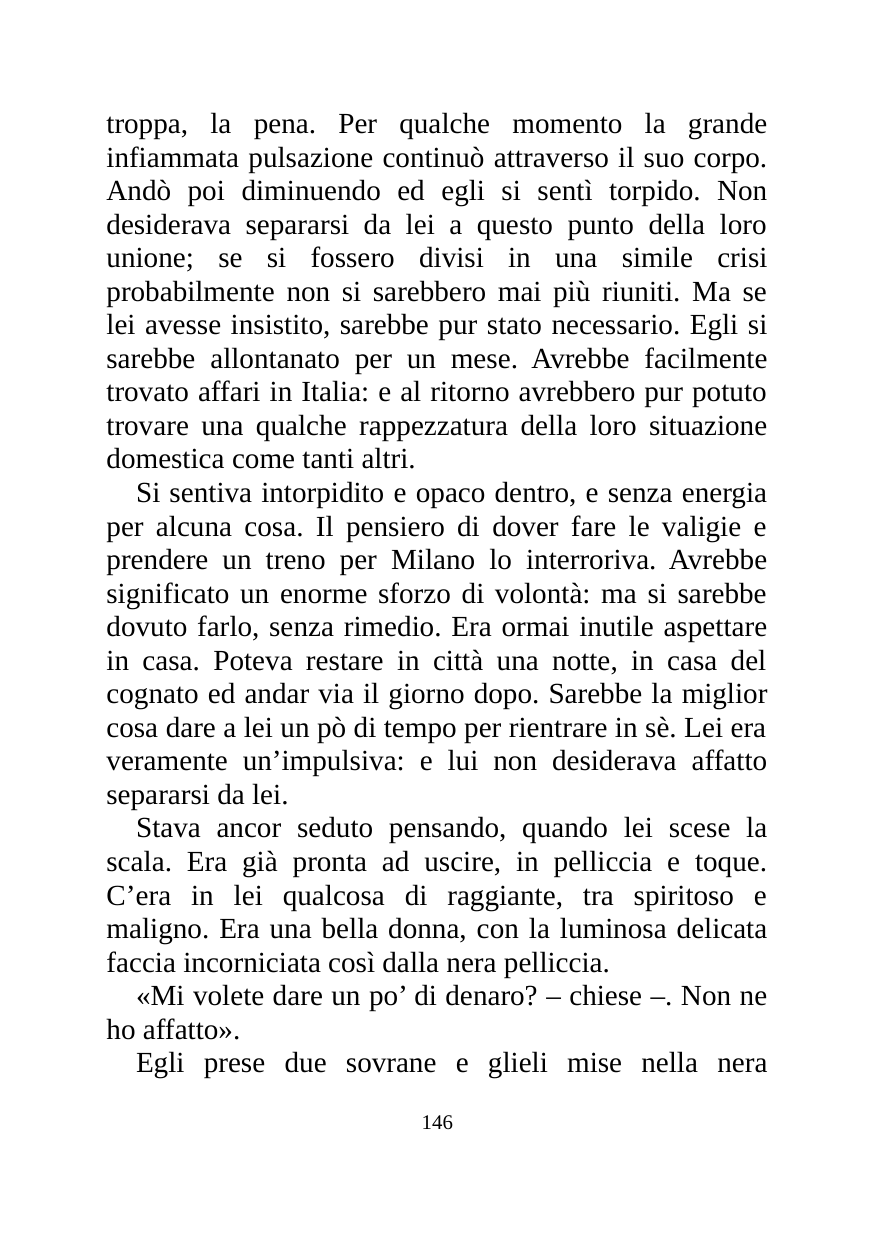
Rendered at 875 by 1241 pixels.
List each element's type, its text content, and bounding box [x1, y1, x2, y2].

text «Mi volete dare un po’ di denaro? – chiese –. Non ne ho affatto». [106, 978, 768, 1045]
text Si sentiva intorpidito e opaco dentro, e senza energia per alcuna cosa. Il pensiero di dover fare le valigie e prendere un treno per Milano lo interroriva. Avrebbe significato un enorme sforzo di volontà: ma si sarebbe dovuto farlo, senza rimedio. Era ormai inutile aspettare in casa. Poteva restare in città una notte, in casa del cognato ed andar via il giorno dopo. Sarebbe la miglior cosa dare a lei un pò di tempo per rientrare in sè. Lei era veramente un’impulsiva: e lui non desiderava affatto separarsi da lei. [106, 475, 768, 811]
text Egli prese due sovrane e glieli mise nella nera [106, 1045, 768, 1079]
text troppa, la pena. Per qualche momento la grande infiammata pulsazione continuò attraverso il suo corpo. Andò poi diminuendo ed egli si sentì torpido. Non desiderava separarsi da lei a questo punto della loro unione; se si fossero divisi in una simile crisi probabilmente non si sarebbero mai più riuniti. Ma se lei avesse insistito, sarebbe pur stato necessario. Egli si sarebbe allontanato per un mese. Avrebbe facilmente trovato affari in Italia: e al ritorno avrebbero pur potuto trovare una qualche rappezzatura della loro situazione domestica come tanti altri. [106, 106, 768, 475]
text Stava ancor seduto pensando, quando lei scese la scala. Era già pronta ad uscire, in pelliccia e toque. C’era in lei qualcosa di raggiante, tra spiritoso e maligno. Era una bella donna, con la luminosa delicata faccia incorniciata così dalla nera pelliccia. [106, 811, 768, 978]
